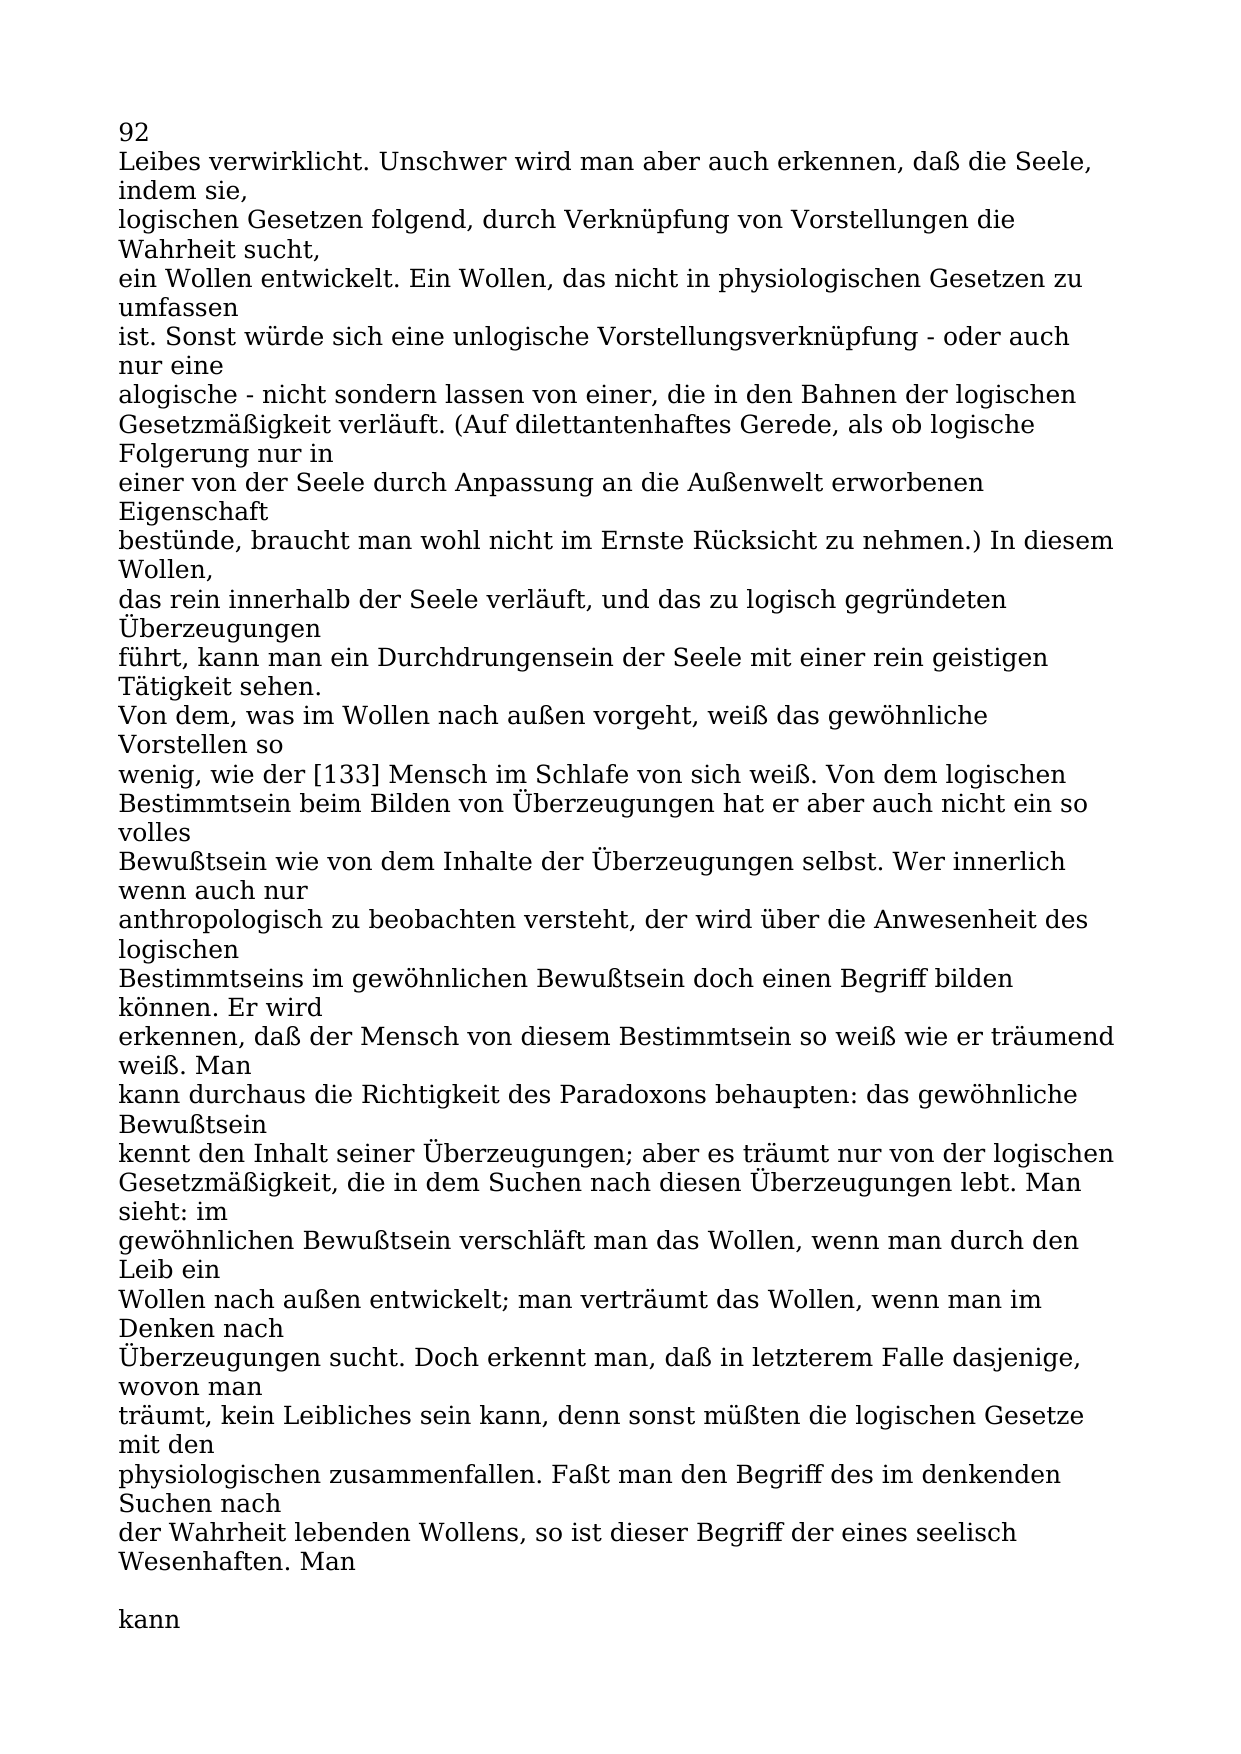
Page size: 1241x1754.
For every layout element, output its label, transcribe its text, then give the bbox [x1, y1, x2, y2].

text Bestimmtsein beim Bilden von Überzeugungen hat er aber auch nicht ein so volles [118, 789, 1122, 847]
text bestünde, braucht man wohl nicht im Ernste Rücksicht zu nehmen.) In diesem Wollen, [118, 526, 1122, 585]
text 92 [118, 118, 1122, 147]
text kennt den Inhalt seiner Überzeugungen; aber es träumt nur von der logischen [118, 1139, 1122, 1168]
text Gesetzmäßigkeit verläuft. (Auf dilettantenhaftes Gerede, als ob logische Folgerung nur in [118, 410, 1122, 468]
text alogische - nicht sondern lassen von einer, die in den Bahnen der logischen [118, 381, 1122, 410]
text einer von der Seele durch Anpassung an die Außenwelt erworbenen Eigenschaft [118, 468, 1122, 526]
text das rein innerhalb der Seele verläuft, und das zu logisch gegründeten Überzeugungen [118, 585, 1122, 643]
text ein Wollen entwickelt. Ein Wollen, das nicht in physiologischen Gesetzen zu umfassen [118, 264, 1122, 322]
text physiologischen zusammenfallen. Faßt man den Begriff des im denkenden Suchen nach [118, 1460, 1122, 1518]
text kann durchaus die Richtigkeit des Paradoxons behaupten: das gewöhnliche Bewußtsein [118, 1081, 1122, 1139]
text träumt, kein Leibliches sein kann, denn sonst müßten die logischen Gesetze mit den [118, 1401, 1122, 1460]
text Wollen nach außen entwickelt; man verträumt das Wollen, wenn man im Denken nach [118, 1285, 1122, 1343]
text Von dem, was im Wollen nach außen vorgeht, weiß das gewöhnliche Vorstellen so [118, 701, 1122, 760]
text Bestimmtseins im gewöhnlichen Bewußtsein doch einen Begriff bilden können. Er wird [118, 964, 1122, 1022]
text erkennen, daß der Mensch von diesem Bestimmtsein so weiß wie er träumend weiß. Man [118, 1022, 1122, 1081]
text gewöhnlichen Bewußtsein verschläft man das Wollen, wenn man durch den Leib ein [118, 1226, 1122, 1285]
text der Wahrheit lebenden Wollens, so ist dieser Begriff der eines seelisch Wesenhaften. Man [118, 1518, 1122, 1576]
text Überzeugungen sucht. Doch erkennt man, daß in letzterem Falle dasjenige, wovon man [118, 1343, 1122, 1401]
text anthropologisch zu beobachten versteht, der wird über die Anwesenheit des logischen [118, 906, 1122, 964]
text Bewußtsein wie von dem Inhalte der Überzeugungen selbst. Wer innerlich wenn auch nur [118, 847, 1122, 906]
text ist. Sonst würde sich eine unlogische Vorstellungsverknüpfung - oder auch nur eine [118, 322, 1122, 381]
text führt, kann man ein Durchdrungensein der Seele mit einer rein geistigen Tätigkeit sehen. [118, 643, 1122, 701]
text Leibes verwirklicht. Unschwer wird man aber auch erkennen, daß die Seele, indem sie, [118, 147, 1122, 206]
text wenig, wie der [133] Mensch im Schlafe von sich weiß. Von dem logischen [118, 760, 1122, 789]
text logischen Gesetzen folgend, durch Verknüpfung von Vorstellungen die Wahrheit sucht, [118, 206, 1122, 264]
text kann [118, 1606, 1122, 1635]
text Gesetzmäßigkeit, die in dem Suchen nach diesen Überzeugungen lebt. Man sieht: im [118, 1168, 1122, 1226]
